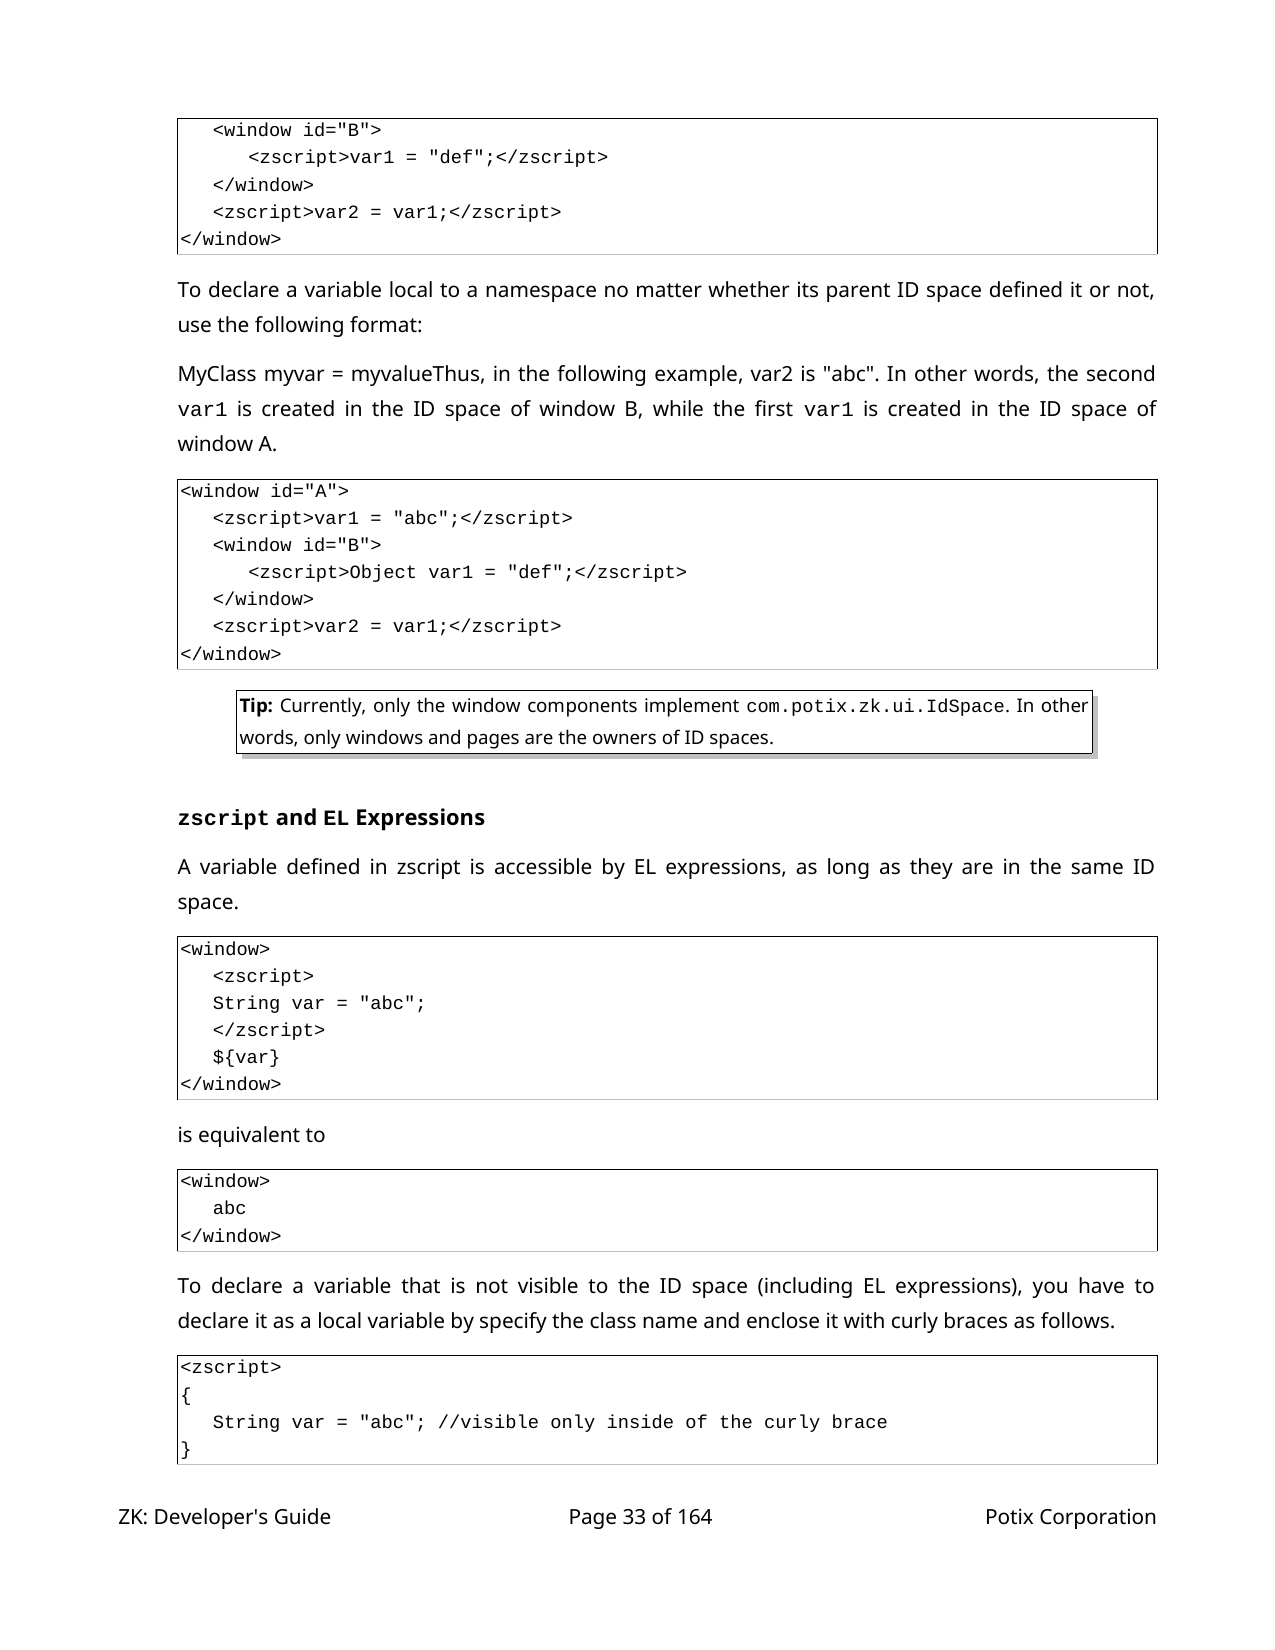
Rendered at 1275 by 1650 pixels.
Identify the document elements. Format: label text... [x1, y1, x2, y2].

text </window> [178, 1223, 1157, 1251]
text MyClass myvar = myvalueThus, in the following example, var2 is "abc". In other words, the second var1 is created in the ID space of window B, while the first var1 is created in the ID space of window A. [177, 359, 1157, 458]
text String var = "abc"; [178, 991, 1157, 1015]
text <window id="B"> [178, 119, 1157, 142]
text String var = "abc"; //visible only inside of the curly brace [178, 1410, 1157, 1434]
text <zscript>Object var1 = "def";</zscript> [178, 560, 1157, 584]
text { [178, 1383, 1157, 1407]
text To declare a variable local to a namespace no matter whether its parent ID space defined it or not, use the following format: [177, 275, 1157, 338]
text <zscript>var2 = var1;</zscript> [178, 200, 1157, 224]
text <zscript> [178, 963, 1157, 988]
subtitle zscript and EL Expressions [177, 802, 1157, 832]
text </window> [178, 227, 1157, 254]
text <window> [178, 937, 1157, 961]
text </window> [178, 1072, 1157, 1099]
text </window> [178, 642, 1157, 669]
text </window> [178, 587, 1157, 611]
text ${var} [178, 1045, 1157, 1069]
text Tip: Currently, only the window components implement com.potix.zk.ui.IdSpace. In other words, only windows and pages are the owners of ID spaces. [237, 691, 1092, 753]
text A variable defined in zscript is accessible by EL expressions, as long as they are in the same ID space. [177, 852, 1157, 916]
text </window> [178, 172, 1157, 197]
text <zscript> [178, 1356, 1157, 1380]
text <zscript>var2 = var1;</zscript> [178, 614, 1157, 639]
text <zscript>var1 = "def";</zscript> [178, 145, 1157, 169]
text To declare a variable that is not visible to the ID space (including EL expressions), you have to declare it as a local variable by specify the class name and enclose it with curly braces as follows. [177, 1271, 1157, 1335]
text } [178, 1437, 1157, 1464]
text <window id="B"> [178, 533, 1157, 557]
text </zscript> [178, 1018, 1157, 1042]
text <zscript>var1 = "abc";</zscript> [178, 506, 1157, 530]
text <window id="A"> [178, 480, 1157, 503]
text abc [178, 1196, 1157, 1221]
text <window> [178, 1170, 1157, 1193]
text is equivalent to [177, 1120, 1157, 1148]
